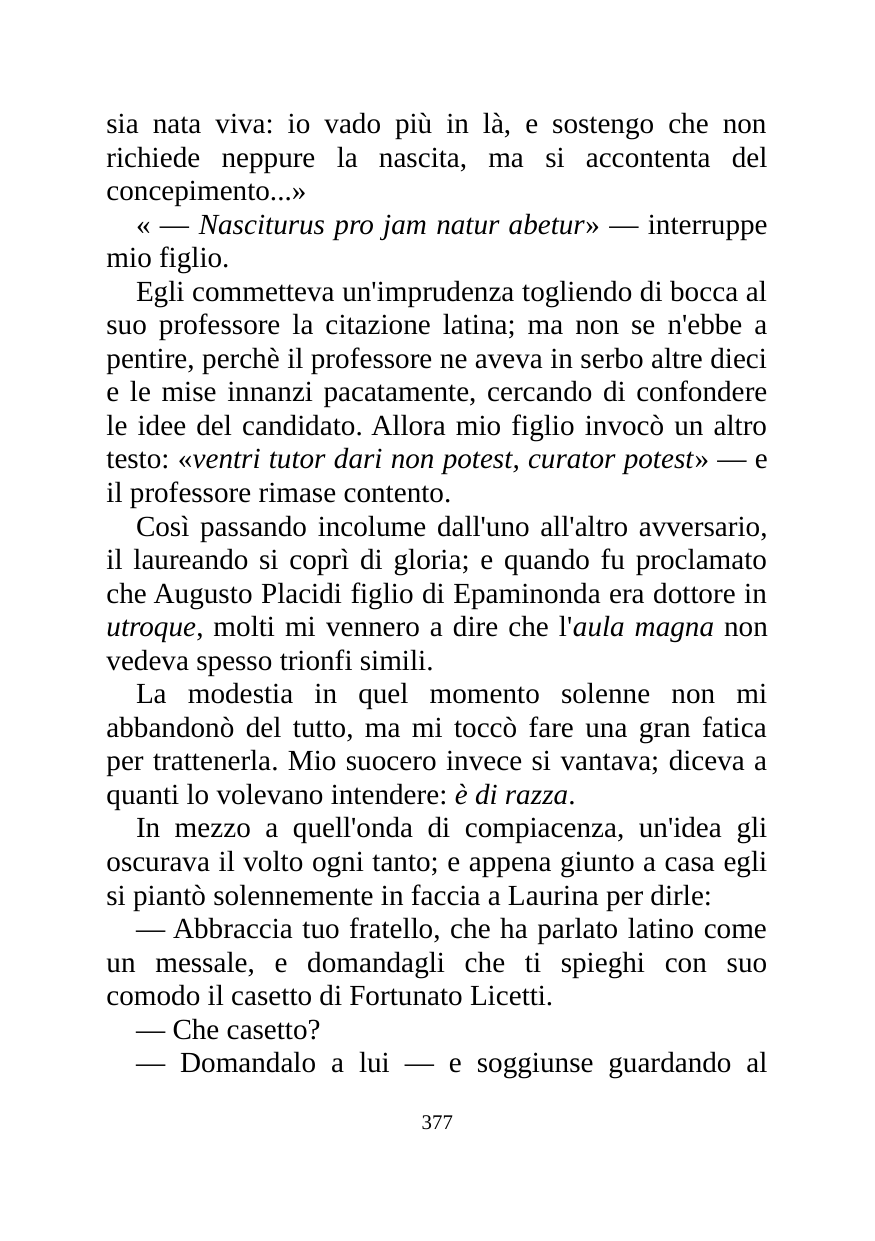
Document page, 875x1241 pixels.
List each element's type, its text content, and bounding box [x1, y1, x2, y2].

text Egli commetteva un'imprudenza togliendo di bocca al suo professore la citazione latina; ma non se n'ebbe a pentire, perchè il professore ne aveva in serbo altre dieci e le mise innanzi pacatamente, cercando di confondere le idee del candidato. Allora mio figlio invocò un altro testo: «ventri tutor dari non potest, curator potest» — e il professore rimase contento. [106, 274, 768, 509]
text — Domandalo a lui — e soggiunse guardando al [106, 1045, 768, 1079]
text « — Nasciturus pro jam natur abetur» — interruppe mio figlio. [106, 207, 768, 274]
text In mezzo a quell'onda di compiacenza, un'idea gli oscurava il volto ogni tanto; e appena giunto a casa egli si piantò solennemente in faccia a Laurina per dirle: [106, 811, 768, 911]
text — Abbraccia tuo fratello, che ha parlato latino come un messale, e domandagli che ti spieghi con suo comodo il casetto di Fortunato Licetti. [106, 911, 768, 1012]
text sia nata viva: io vado più in là, e sostengo che non richiede neppure la nascita, ma si accontenta del concepimento...» [106, 106, 768, 207]
text — Che casetto? [106, 1012, 768, 1045]
text Così passando incolume dall'uno all'altro avversario, il laureando si coprì di gloria; e quando fu proclamato che Augusto Placidi figlio di Epaminonda era dottore in utroque, molti mi vennero a dire che l'aula magna non vedeva spesso trionfi simili. [106, 509, 768, 676]
text La modestia in quel momento solenne non mi abbandonò del tutto, ma mi toccò fare una gran fatica per trattenerla. Mio suocero invece si vantava; diceva a quanti lo volevano intendere: è di razza. [106, 676, 768, 811]
